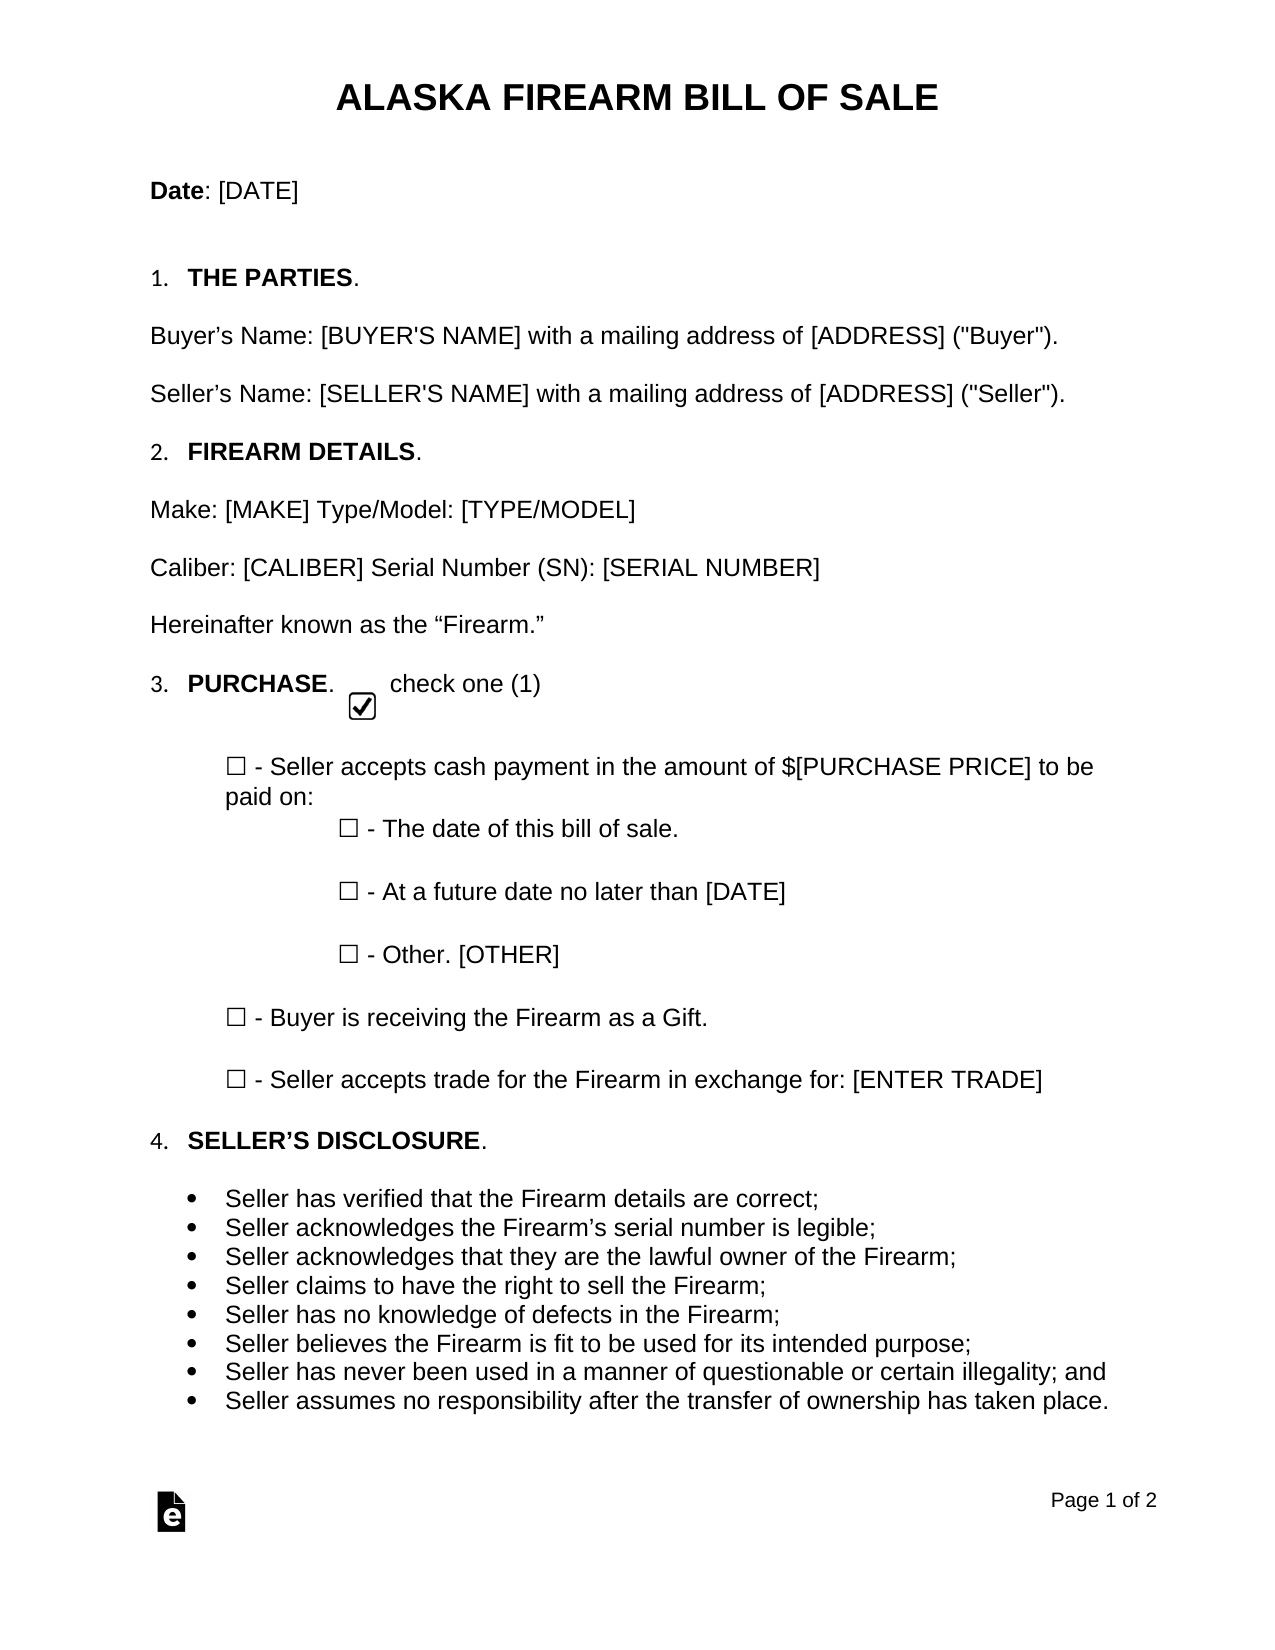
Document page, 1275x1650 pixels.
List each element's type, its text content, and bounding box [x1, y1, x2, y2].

list Seller has verified that the Firearm details are correct; [187, 1184, 1125, 1213]
list Buyer’s Name: [BUYER'S NAME] with a mailing address of [ADDRESS] ("Buyer"). [150, 321, 1125, 350]
list THE PARTIES. [150, 262, 1125, 292]
list SELLER’S DISCLOSURE. [150, 1125, 1125, 1156]
text ☐ - Other. [OTHER] [337, 937, 1125, 971]
text Date: [DATE] [150, 176, 1125, 204]
list Seller acknowledges that they are the lawful owner of the Firearm; [187, 1242, 1125, 1271]
text ☐ - Buyer is receiving the Firearm as a Gift. [225, 999, 1125, 1033]
list Seller believes the Firearm is fit to be used for its intended purpose; [187, 1328, 1125, 1357]
list Seller has never been used in a manner of questionable or certain illegality; and [187, 1357, 1125, 1386]
list Seller’s Name: [SELLER'S NAME] with a mailing address of [ADDRESS] ("Seller"). [150, 379, 1125, 407]
text ALASKA FIREARM BILL OF SALE [150, 75, 1125, 118]
list Seller has no knowledge of defects in the Firearm; [187, 1300, 1125, 1328]
list Seller claims to have the right to sell the Firearm; [187, 1271, 1125, 1300]
text ☐ - The date of this bill of sale. [337, 811, 1125, 845]
list Seller acknowledges the Firearm’s serial number is legible; [187, 1213, 1125, 1242]
text ☐ - At a future date no later than [DATE] [337, 874, 1125, 908]
text Make: [MAKE] Type/Model: [TYPE/MODEL] [150, 495, 1125, 524]
list FIREARM DETAILS. [150, 436, 1125, 467]
text ☐ - Seller accepts trade for the Firearm in exchange for: [ENTER TRADE] [225, 1062, 1125, 1096]
list PURCHASE. check one (1) [150, 668, 1125, 719]
list Seller assumes no responsibility after the transfer of ownership has taken place. [187, 1386, 1125, 1415]
text Caliber: [CALIBER] Serial Number (SN): [SERIAL NUMBER] [150, 553, 1125, 582]
text ☐ - Seller accepts cash payment in the amount of $[PURCHASE PRICE] to be paid on: [225, 748, 1125, 811]
text Hereinafter known as the “Firearm.” [150, 610, 1125, 639]
